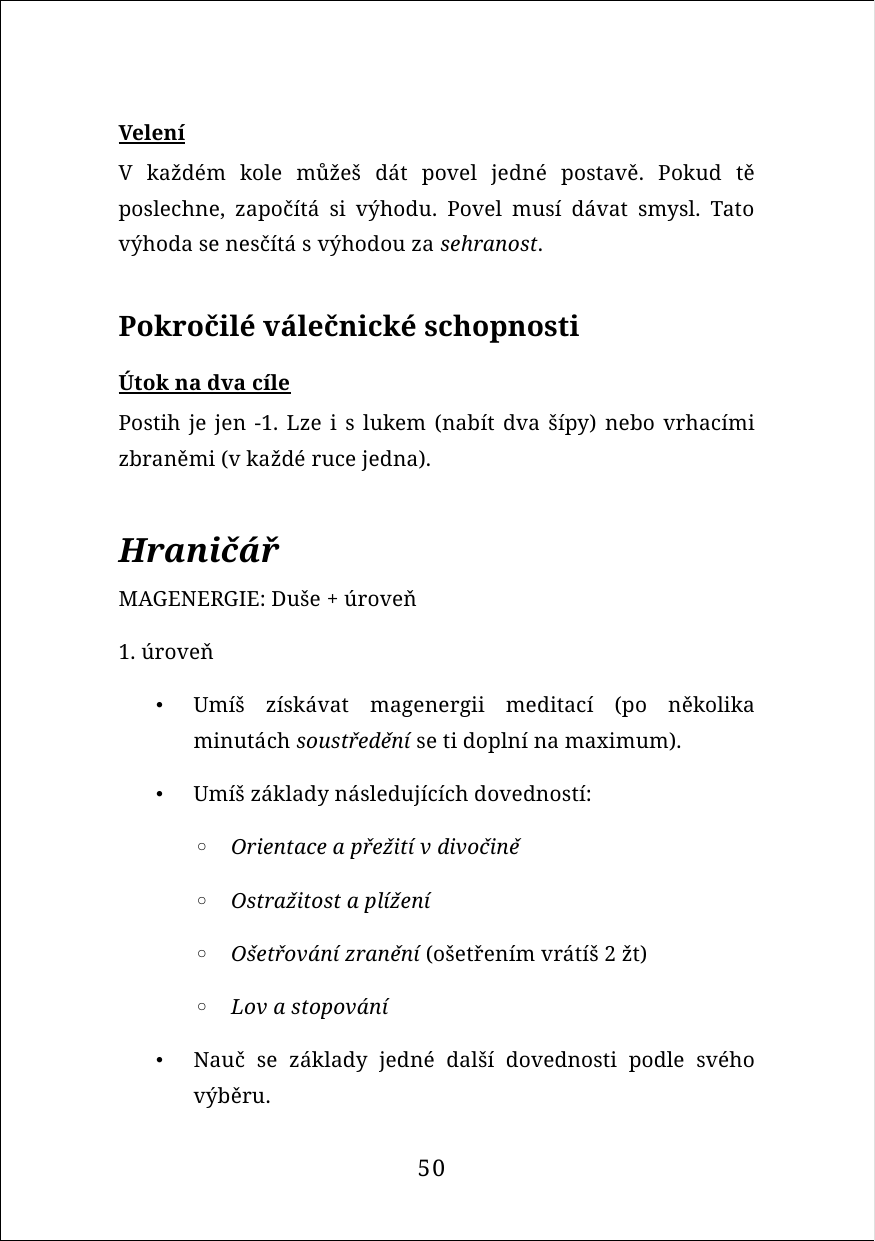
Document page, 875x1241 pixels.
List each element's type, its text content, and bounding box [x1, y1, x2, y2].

list Lov a stopování [193, 992, 756, 1021]
text V každém kole můžeš dát povel jedné postavě. Pokud tě poslechne, započítá si výhodu. Povel musí dávat smysl. Tato výhoda se nesčítá s výhodou za sehranost. [118, 158, 756, 258]
text MAGENERGIE: Duše + úroveň [118, 584, 756, 612]
text Postih je jen -1. Lze i s lukem (nabít dva šípy) nebo vrhacími zbraněmi (v každé ruce jedna). [118, 408, 756, 472]
subtitle Hraničář [118, 527, 756, 572]
list Orientace a přežití v divočině [193, 832, 756, 861]
list Umíš získávat magenergii meditací (po několika minutách soustředění se ti doplní na maximum). [156, 691, 756, 754]
text 1. úroveň [118, 637, 756, 666]
subtitle Velení [118, 118, 756, 147]
list Ostražitost a plížení [193, 886, 756, 914]
list Umíš základy následujících dovedností: [156, 779, 756, 808]
list Nauč se základy jedné další dovednosti podle svého výběru. [156, 1045, 756, 1109]
list Ošetřování zranění (ošetřením vrátíš 2 žt) [193, 939, 756, 967]
subtitle Útok na dva cíle [118, 368, 756, 397]
subtitle Pokročilé válečnické schopnosti [118, 306, 756, 345]
